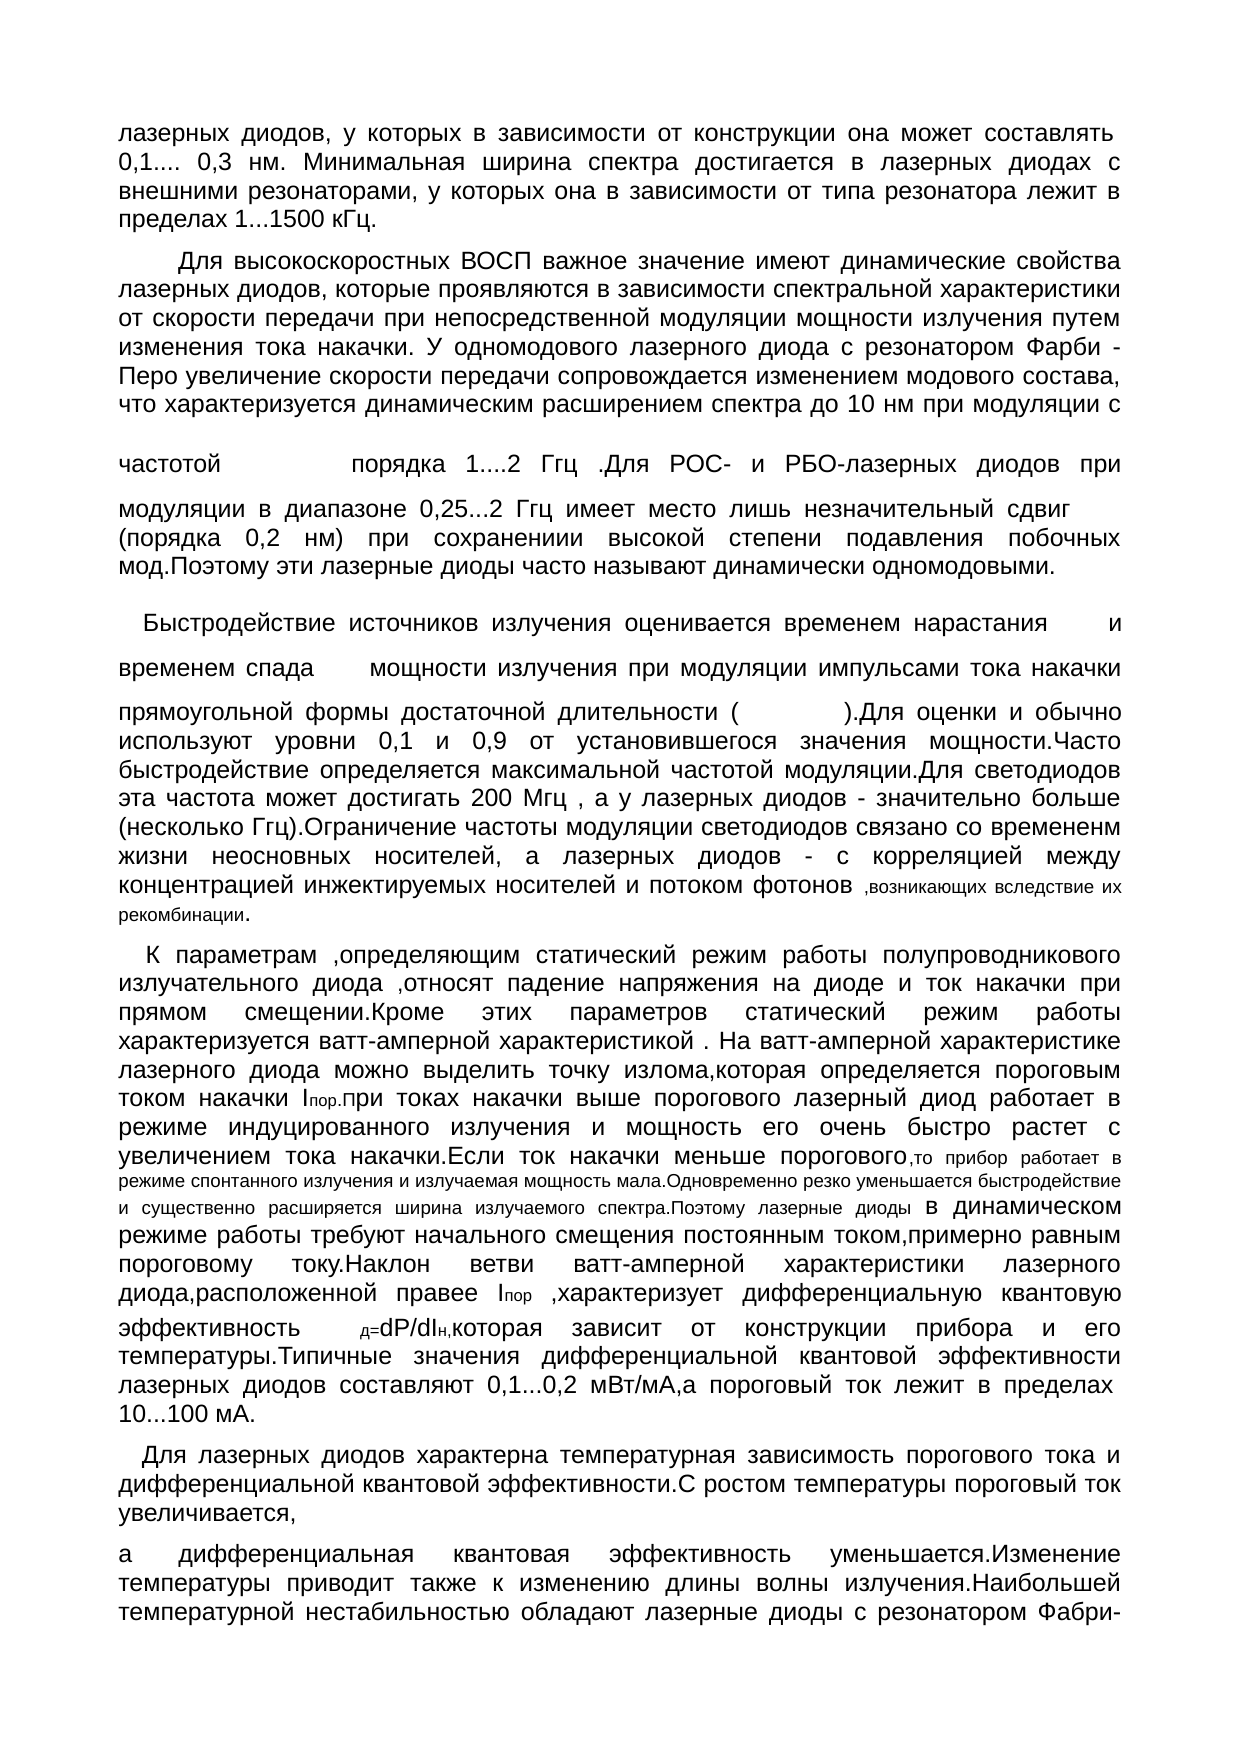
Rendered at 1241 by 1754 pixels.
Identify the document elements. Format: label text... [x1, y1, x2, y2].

text - лазерных диодов, у которых в зависимости от конструкции она может составлять 0,1.... 0,3 нм. Минимальная ширина спектра достигается в лазерных диодах с внешними резонаторами, у которых она в зависимости от типа резонатора лежит в пределах 1...1500 кГц. [118, 118, 1122, 233]
text К параметрам ,определяющим статический режим работы полупроводникового излучательного диода ,относят падение напряжения на диоде и ток накачки при прямом смещении.Кроме этих параметров статический режим работы характеризуется ватт-амперной характеристикой . На ватт-амперной характеристике лазерного диода можно выделить точку излома,которая определяется пороговым током накачки Iпор.При токах накачки выше порогового лазерный диод работает в режиме индуцированного излучения и мощность его очень быстро растет с увеличением тока накачки.Если ток накачки меньше порогового,то прибор работает в режиме спонтанного излучения и излучаемая мощность мала.Одновременно резко уменьшается быстродействие и существенно расширяется ширина излучаемого спектра.Поэтому лазерные диоды в динамическом режиме работы требуют начального смещения постоянным током,примерно равным пороговому току.Наклон ветви ватт-амперной характеристики лазерного диода,расположенной правее Iпор ,характеризует дифференциальную квантовую эффективность д=dP/dIн,которая зависит от конструкции прибора и его температуры.Типичные значения дифференциальной квантовой эффективности лазерных диодов составляют 0,1...0,2 мВт/мА,а пороговый ток лежит в пределах 10...100 мА. [118, 939, 1122, 1428]
text а дифференциальная квантовая эффективность уменьшается.Изменение температуры приводит также к изменению длины волны излучения.Наибольшей температурной нестабильностью обладают лазерные диоды с резонатором Фабри- [118, 1539, 1122, 1625]
text Для высокоскоростных ВОСП важное значение имеют динамические свойства лазерных диодов, которые проявляются в зависимости спектральной характеристики от скорости передачи при непосредственной модуляции мощности излучения путем изменения тока накачки. У одномодового лазерного диода с резонатором Фарби - Перо увеличение скорости передачи сопровождается изменением модового состава, что характеризуется динамическим расширением спектра до 10 нм при модуляции с частотой порядка 1....2 Ггц .Для РОС- и РБО-лазерных диодов при модуляции в диапазоне 0,25...2 Ггц имеет место лишь незначительный сдвиг (порядка 0,2 нм) при сохранениии высокой степени подавления побочных мод.Поэтому эти лазерные диоды часто называют динамически одномодовыми. [118, 246, 1122, 580]
text Быстродействие источников излучения оценивается временем нарастания и временем спада мощности излучения при модуляции импульсами тока накачки прямоугольной формы достаточной длительности ().Для оценки и обычно используют уровни 0,1 и 0,9 от установившегося значения мощности.Часто быстродействие определяется максимальной частотой модуляции.Для светодиодов эта частота может достигать 200 Мгц , а у лазерных диодов - значительно больше (несколько Ггц).Ограничение частоты модуляции светодиодов связано со времененм жизни неосновных носителей, а лазерных диодов - с корреляцией между концентрацией инжектируемых носителей и потоком фотонов ,возникающих вследствие их рекомбинации. [118, 593, 1122, 927]
text Для лазерных диодов характерна температурная зависимость порогового тока и дифференциальной квантовой эффективности.С ростом температуры пороговый ток увеличивается, [118, 1440, 1122, 1526]
